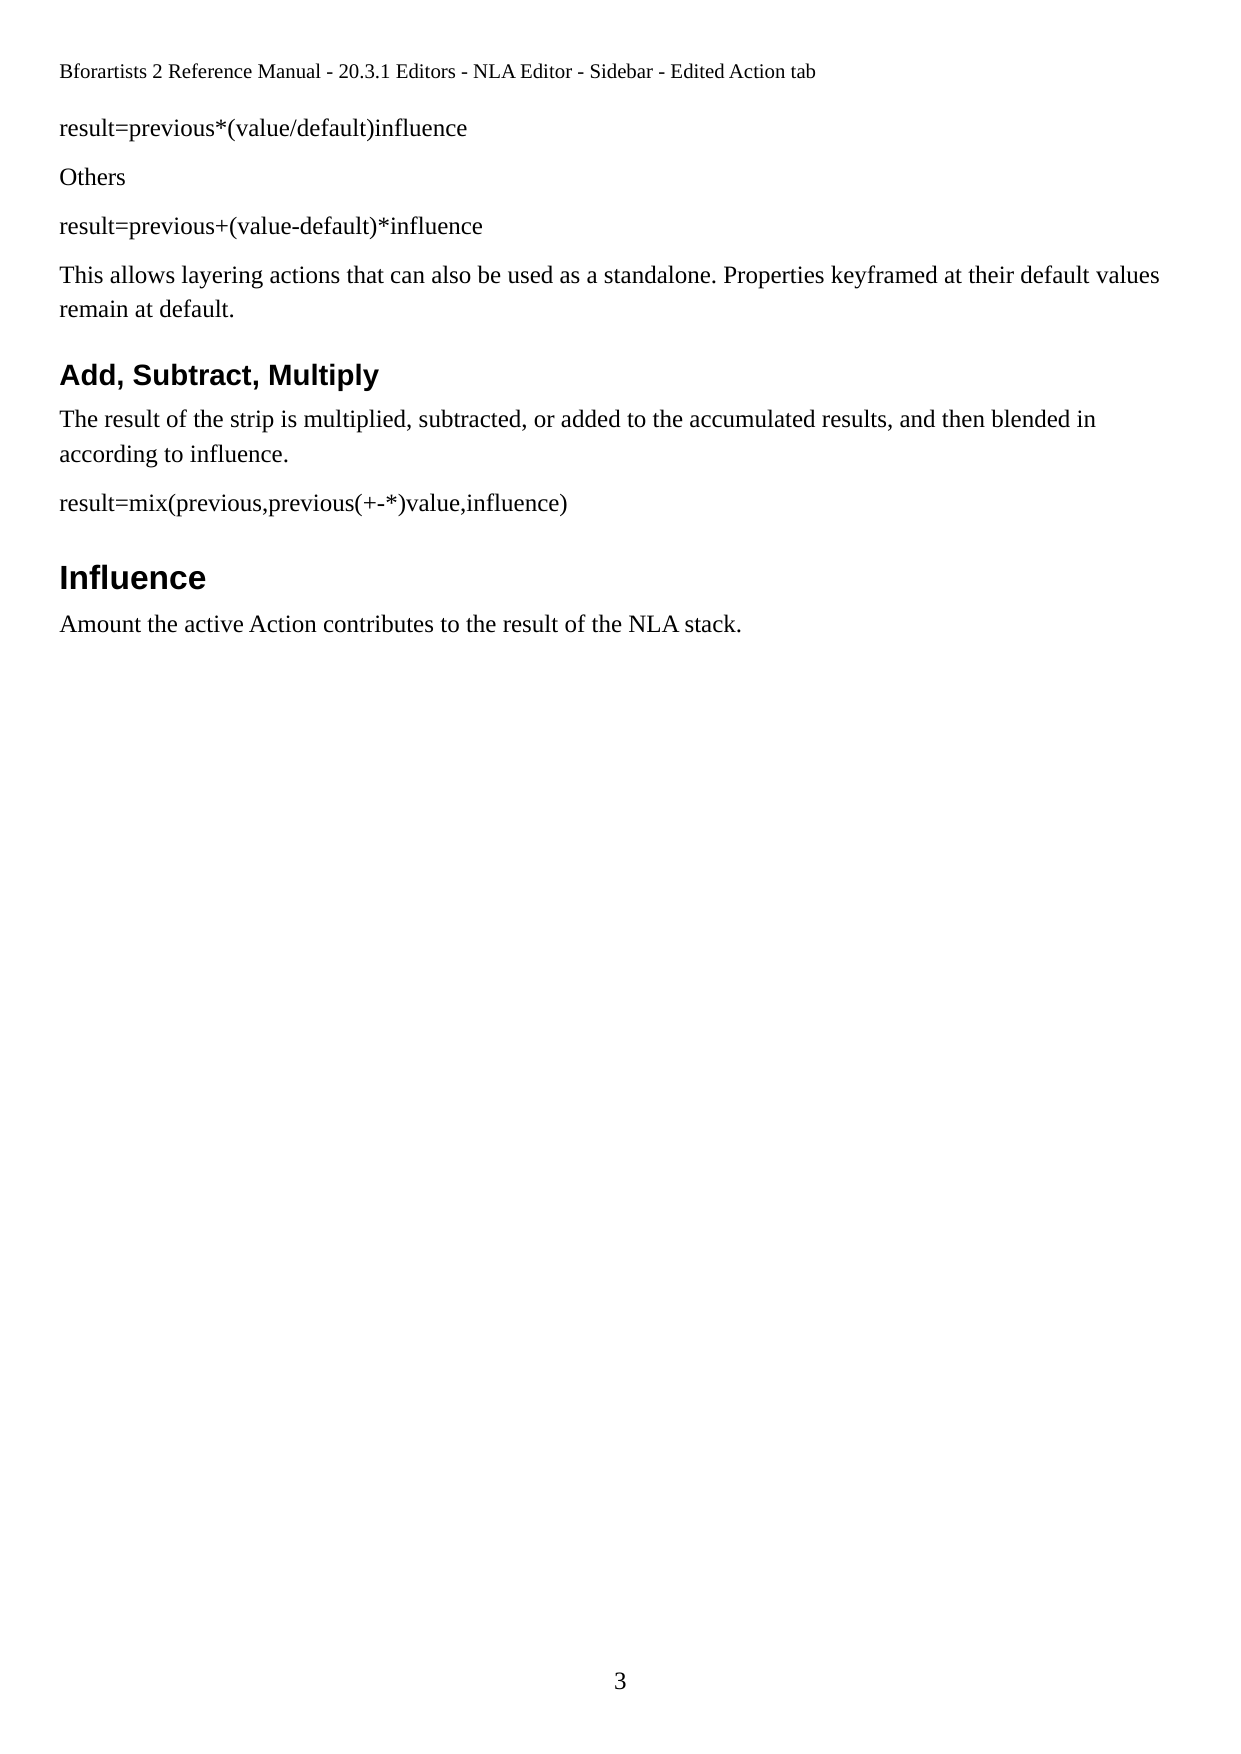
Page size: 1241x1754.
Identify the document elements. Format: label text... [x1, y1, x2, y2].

text result=mix(previous,previous(+-*)value,influence) [59, 488, 1181, 516]
subtitle Influence [59, 558, 1181, 596]
text The result of the strip is multiplied, subtracted, or added to the accumulated results, and then blended in according to influence. [59, 404, 1181, 467]
text result=previous+(value-default)*influence [59, 211, 1181, 239]
text Others [59, 162, 1181, 190]
subtitle Add, Subtract, Multiply [59, 358, 1181, 392]
text This allows layering actions that can also be used as a standalone. Properties keyframed at their default values remain at default. [59, 260, 1181, 323]
text result=previous*(value/default)influence [59, 113, 1181, 141]
text Amount the active Action contributes to the result of the NLA stack. [59, 609, 1181, 637]
